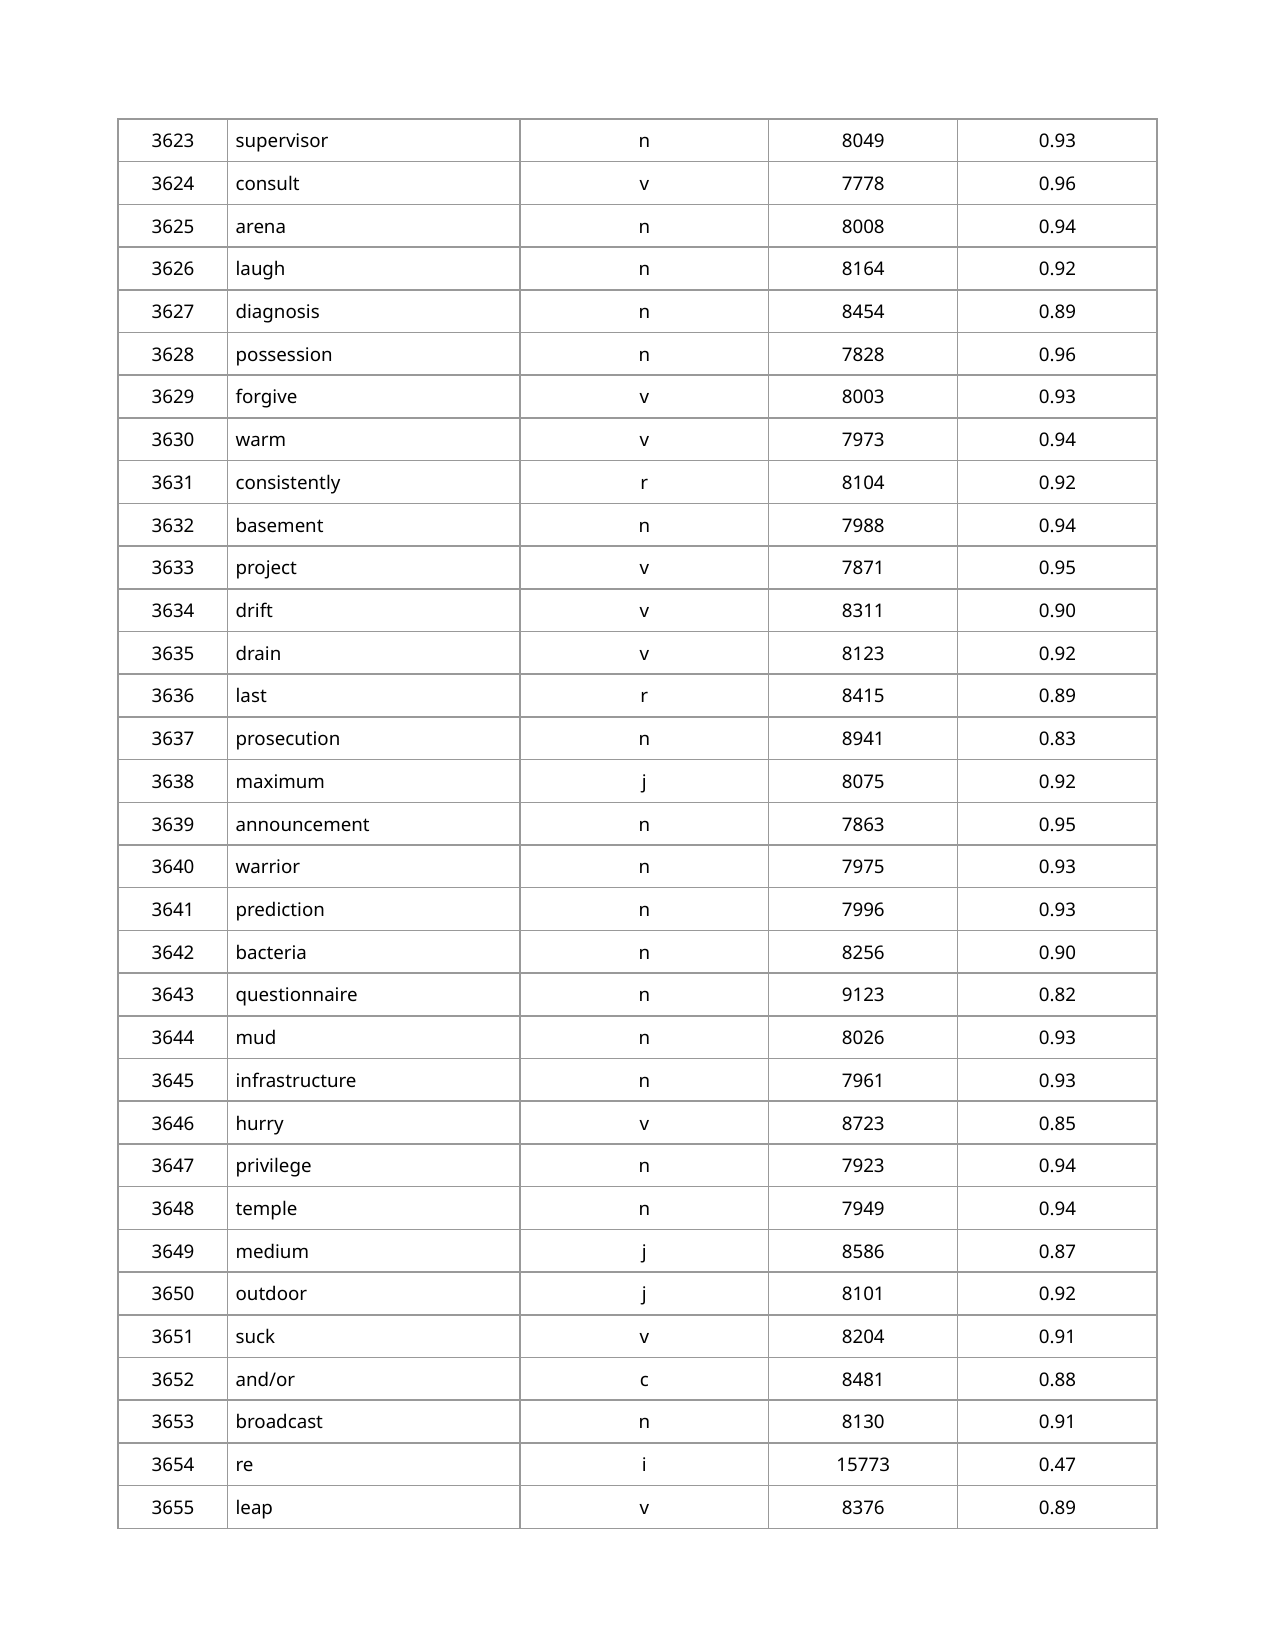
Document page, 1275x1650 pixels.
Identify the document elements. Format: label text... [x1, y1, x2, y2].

table_cell outdoor [228, 1273, 519, 1314]
table_cell 0.92 [958, 461, 1156, 502]
table_cell 0.85 [958, 1102, 1156, 1143]
table_cell 0.82 [958, 974, 1156, 1015]
table_cell consult [228, 162, 519, 203]
table_cell temple [228, 1187, 519, 1228]
table_cell v [521, 1486, 768, 1527]
table_cell n [521, 291, 768, 332]
table_cell broadcast [228, 1401, 519, 1442]
table_cell 0.93 [958, 1059, 1156, 1100]
table_cell n [521, 1059, 768, 1100]
table_cell 3633 [119, 547, 227, 588]
table_cell 0.95 [958, 803, 1156, 844]
table_cell v [521, 632, 768, 673]
table_cell 7923 [769, 1145, 957, 1186]
table_cell 0.89 [958, 1486, 1156, 1527]
table_cell 3630 [119, 419, 227, 460]
table_cell 8204 [769, 1316, 957, 1357]
table_cell c [521, 1358, 768, 1399]
table_cell 8941 [769, 718, 957, 759]
table_cell 0.93 [958, 888, 1156, 929]
table_cell 3625 [119, 205, 227, 246]
table_cell v [521, 162, 768, 203]
table_cell n [521, 718, 768, 759]
table_cell n [521, 205, 768, 246]
table_cell suck [228, 1316, 519, 1357]
table_cell 7973 [769, 419, 957, 460]
table_cell last [228, 675, 519, 716]
table_cell 0.89 [958, 291, 1156, 332]
table_cell 3639 [119, 803, 227, 844]
table_cell 3637 [119, 718, 227, 759]
table_cell 7975 [769, 846, 957, 887]
table_cell 7961 [769, 1059, 957, 1100]
table_cell 8123 [769, 632, 957, 673]
table_cell 0.94 [958, 1145, 1156, 1186]
table_cell 0.93 [958, 1017, 1156, 1058]
table_cell 0.83 [958, 718, 1156, 759]
table_cell 0.96 [958, 162, 1156, 203]
table_cell 7988 [769, 504, 957, 545]
table_cell 3638 [119, 760, 227, 801]
table_cell 0.95 [958, 547, 1156, 588]
table_cell basement [228, 504, 519, 545]
table_cell project [228, 547, 519, 588]
table_cell v [521, 547, 768, 588]
table_cell leap [228, 1486, 519, 1527]
table_cell j [521, 1230, 768, 1271]
table_cell prediction [228, 888, 519, 929]
table_cell 8481 [769, 1358, 957, 1399]
table_cell supervisor [228, 120, 519, 161]
table_cell prosecution [228, 718, 519, 759]
table_cell n [521, 974, 768, 1015]
table_cell warrior [228, 846, 519, 887]
table_cell v [521, 1316, 768, 1357]
table_cell r [521, 461, 768, 502]
table_cell v [521, 419, 768, 460]
table_cell 0.47 [958, 1444, 1156, 1485]
table_cell medium [228, 1230, 519, 1271]
table_cell 3628 [119, 333, 227, 374]
table_cell 3631 [119, 461, 227, 502]
table_cell n [521, 120, 768, 161]
table_cell 8075 [769, 760, 957, 801]
table_cell consistently [228, 461, 519, 502]
table_cell 3654 [119, 1444, 227, 1485]
table_cell privilege [228, 1145, 519, 1186]
table_cell 8026 [769, 1017, 957, 1058]
table_cell 7828 [769, 333, 957, 374]
table_cell 3651 [119, 1316, 227, 1357]
table_cell v [521, 1102, 768, 1143]
table_cell n [521, 1017, 768, 1058]
table_cell 3643 [119, 974, 227, 1015]
table_cell 3644 [119, 1017, 227, 1058]
table_cell 8104 [769, 461, 957, 502]
table_cell n [521, 1401, 768, 1442]
table_cell 3623 [119, 120, 227, 161]
table_cell n [521, 931, 768, 972]
table_cell j [521, 1273, 768, 1314]
table_cell mud [228, 1017, 519, 1058]
table_cell 3626 [119, 248, 227, 289]
table_cell 8415 [769, 675, 957, 716]
table_cell warm [228, 419, 519, 460]
table_cell bacteria [228, 931, 519, 972]
table_cell 0.92 [958, 1273, 1156, 1314]
table_cell infrastructure [228, 1059, 519, 1100]
table_cell 0.91 [958, 1401, 1156, 1442]
table_cell 3648 [119, 1187, 227, 1228]
table_cell n [521, 1187, 768, 1228]
table_cell 3627 [119, 291, 227, 332]
table_cell questionnaire [228, 974, 519, 1015]
table_cell and/or [228, 1358, 519, 1399]
table_cell 7778 [769, 162, 957, 203]
table_cell drift [228, 590, 519, 631]
table_cell 3652 [119, 1358, 227, 1399]
table_cell 7863 [769, 803, 957, 844]
table_cell 3646 [119, 1102, 227, 1143]
table_cell 3645 [119, 1059, 227, 1100]
table_cell n [521, 333, 768, 374]
table_cell i [521, 1444, 768, 1485]
table_cell 3642 [119, 931, 227, 972]
table_cell 3650 [119, 1273, 227, 1314]
table_cell 3641 [119, 888, 227, 929]
table_cell 8130 [769, 1401, 957, 1442]
table_cell hurry [228, 1102, 519, 1143]
table_cell 0.92 [958, 760, 1156, 801]
table_cell 8454 [769, 291, 957, 332]
table_cell 0.88 [958, 1358, 1156, 1399]
table_cell announcement [228, 803, 519, 844]
table_cell 3653 [119, 1401, 227, 1442]
table_cell 8101 [769, 1273, 957, 1314]
table_cell 3655 [119, 1486, 227, 1527]
table_cell 3636 [119, 675, 227, 716]
table_cell possession [228, 333, 519, 374]
table_cell 0.87 [958, 1230, 1156, 1271]
table_cell 3632 [119, 504, 227, 545]
table_cell 0.94 [958, 1187, 1156, 1228]
table_cell 0.90 [958, 931, 1156, 972]
table_cell 8003 [769, 376, 957, 417]
table_cell 0.93 [958, 376, 1156, 417]
table_cell 9123 [769, 974, 957, 1015]
table_cell drain [228, 632, 519, 673]
table_cell 0.93 [958, 120, 1156, 161]
table_cell 0.91 [958, 1316, 1156, 1357]
table_cell n [521, 803, 768, 844]
table_cell 3624 [119, 162, 227, 203]
table_cell n [521, 1145, 768, 1186]
table_cell 0.89 [958, 675, 1156, 716]
table_cell 0.94 [958, 205, 1156, 246]
table_cell v [521, 590, 768, 631]
table_cell v [521, 376, 768, 417]
table_cell 8049 [769, 120, 957, 161]
table_cell 8256 [769, 931, 957, 972]
table_cell 0.94 [958, 419, 1156, 460]
table_cell n [521, 248, 768, 289]
table_cell n [521, 888, 768, 929]
table_cell n [521, 504, 768, 545]
table_cell 8311 [769, 590, 957, 631]
table_cell 8586 [769, 1230, 957, 1271]
table_cell 0.94 [958, 504, 1156, 545]
table_cell 8008 [769, 205, 957, 246]
table_cell arena [228, 205, 519, 246]
table_cell 0.93 [958, 846, 1156, 887]
table_cell 3640 [119, 846, 227, 887]
table_cell 0.92 [958, 248, 1156, 289]
table_cell forgive [228, 376, 519, 417]
table_cell 0.92 [958, 632, 1156, 673]
table_cell 8376 [769, 1486, 957, 1527]
table_cell 0.90 [958, 590, 1156, 631]
table_cell 3635 [119, 632, 227, 673]
table_cell 3629 [119, 376, 227, 417]
table_cell r [521, 675, 768, 716]
table_cell diagnosis [228, 291, 519, 332]
table_cell 3649 [119, 1230, 227, 1271]
table_cell 3647 [119, 1145, 227, 1186]
table_cell 8723 [769, 1102, 957, 1143]
table_cell n [521, 846, 768, 887]
table_cell 15773 [769, 1444, 957, 1485]
table_cell 7949 [769, 1187, 957, 1228]
table_cell re [228, 1444, 519, 1485]
table_cell 7871 [769, 547, 957, 588]
table_cell 8164 [769, 248, 957, 289]
table_cell 3634 [119, 590, 227, 631]
table_cell j [521, 760, 768, 801]
table_cell laugh [228, 248, 519, 289]
table_cell 0.96 [958, 333, 1156, 374]
table_cell maximum [228, 760, 519, 801]
table_cell 7996 [769, 888, 957, 929]
